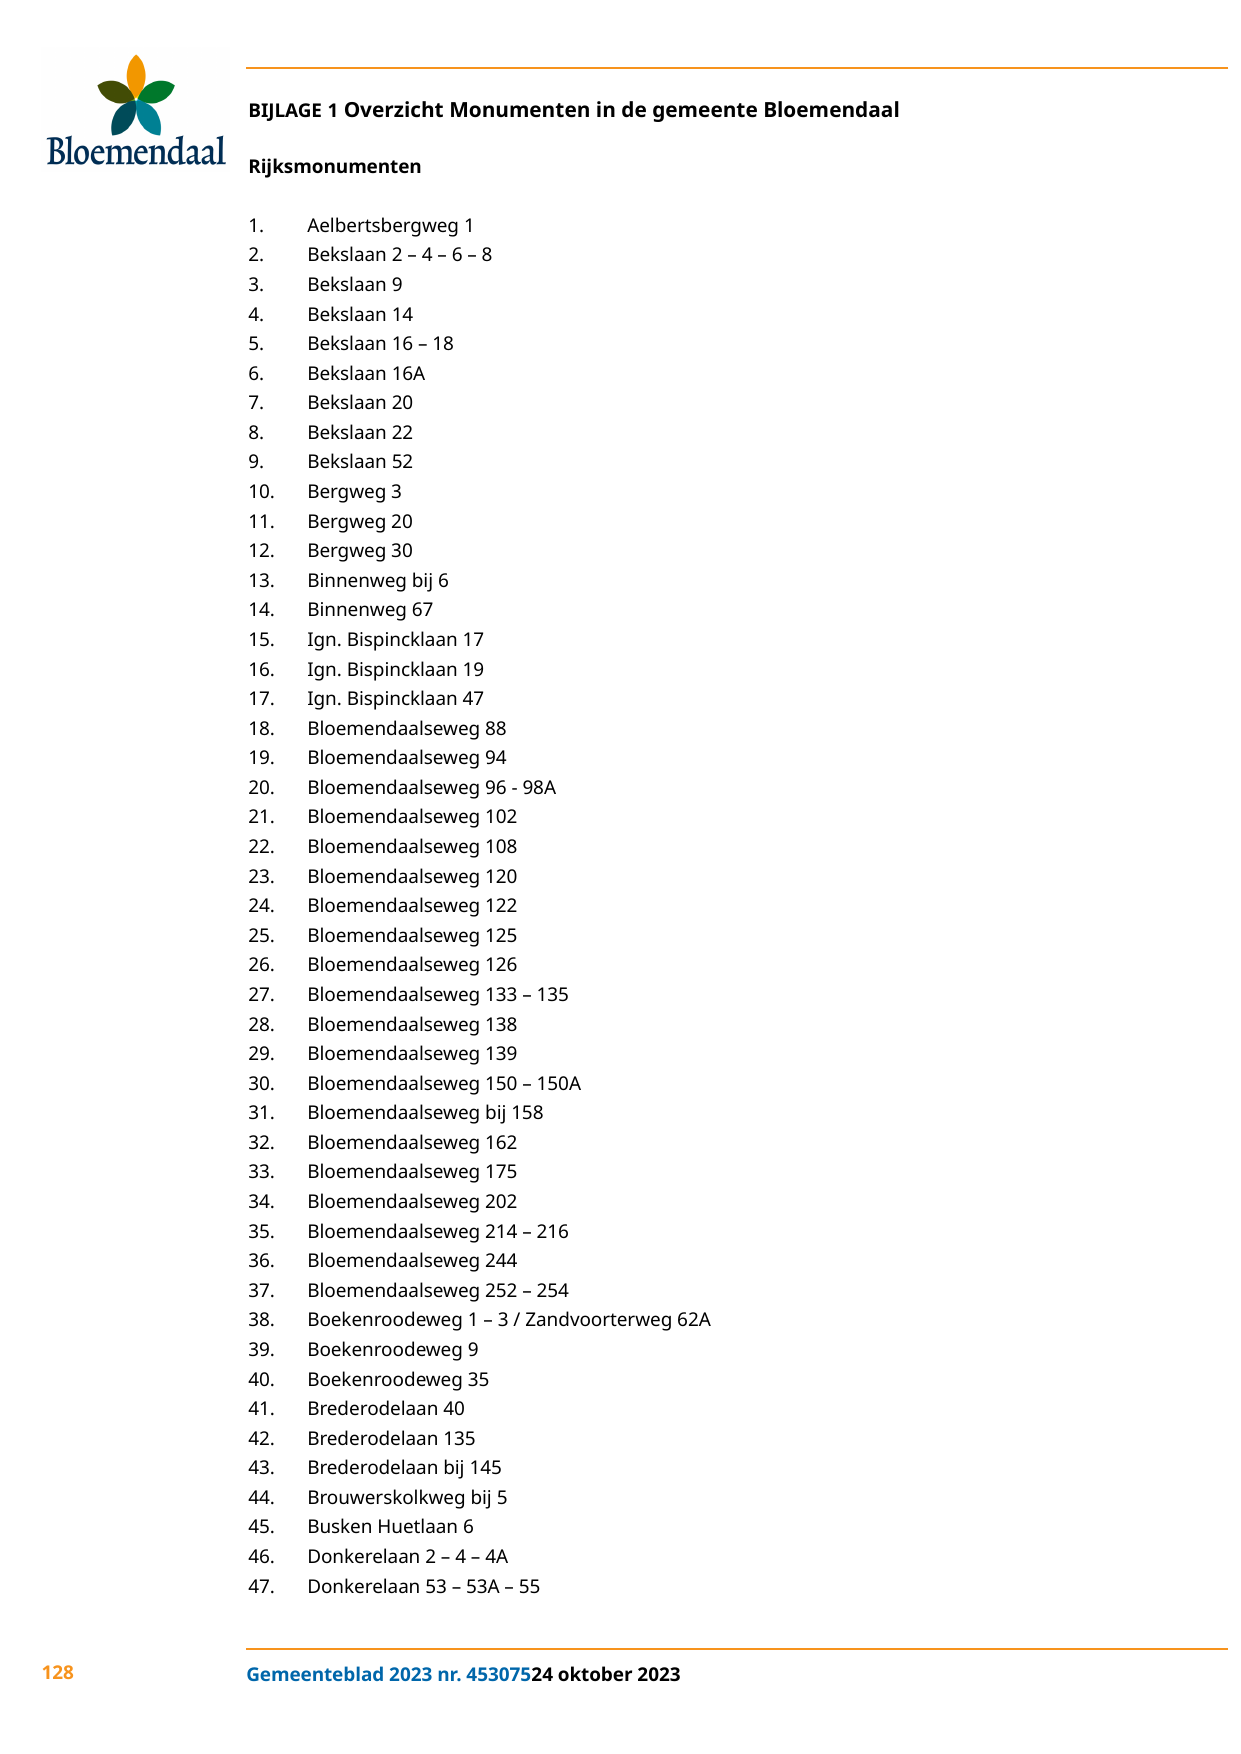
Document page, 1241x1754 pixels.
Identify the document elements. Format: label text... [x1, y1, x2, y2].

list Bloemendaalseweg 102 [248, 804, 1152, 829]
list Bloemendaalseweg 162 [248, 1129, 1152, 1155]
text Rijksmonumenten [248, 153, 1152, 179]
list Donkerelaan 53 – 53A – 55 [248, 1573, 1152, 1599]
list Bloemendaalseweg 202 [248, 1188, 1152, 1214]
list Bloemendaalseweg 96 - 98A [248, 774, 1152, 800]
list Bekslaan 2 – 4 – 6 – 8 [248, 242, 1152, 267]
list Bloemendaalseweg 88 [248, 715, 1152, 741]
list Ign. Bispincklaan 19 [248, 656, 1152, 682]
list Busken Huetlaan 6 [248, 1514, 1152, 1539]
list Bloemendaalseweg 122 [248, 892, 1152, 918]
list Bloemendaalseweg 139 [248, 1040, 1152, 1066]
list Bergweg 20 [248, 508, 1152, 534]
list Bergweg 30 [248, 537, 1152, 563]
list Bloemendaalseweg 120 [248, 863, 1152, 889]
list Bloemendaalseweg 126 [248, 952, 1152, 977]
list Brederodelaan bij 145 [248, 1454, 1152, 1480]
list Bekslaan 20 [248, 389, 1152, 415]
list Bekslaan 9 [248, 271, 1152, 297]
list Brederodelaan 40 [248, 1395, 1152, 1421]
list Bloemendaalseweg 133 – 135 [248, 981, 1152, 1007]
list Bekslaan 52 [248, 449, 1152, 474]
list Bloemendaalseweg 94 [248, 744, 1152, 770]
list Boekenroodeweg 1 – 3 / Zandvoorterweg 62A [248, 1307, 1152, 1332]
list Brederodelaan 135 [248, 1425, 1152, 1451]
list Aelbertsbergweg 1 [248, 212, 1152, 238]
text BIJLAGE 1 Overzicht Monumenten in de gemeente Bloemendaal [248, 95, 1152, 123]
list Bloemendaalseweg 138 [248, 1011, 1152, 1037]
list Bekslaan 14 [248, 301, 1152, 327]
list Bloemendaalseweg 214 – 216 [248, 1218, 1152, 1244]
list Bekslaan 16 – 18 [248, 330, 1152, 356]
list Bekslaan 22 [248, 419, 1152, 445]
list Bloemendaalseweg 150 – 150A [248, 1070, 1152, 1096]
list Bloemendaalseweg 244 [248, 1247, 1152, 1273]
list Bloemendaalseweg 108 [248, 833, 1152, 859]
list Bergweg 3 [248, 478, 1152, 504]
list Binnenweg 67 [248, 597, 1152, 622]
list Boekenroodeweg 35 [248, 1366, 1152, 1392]
list Binnenweg bij 6 [248, 567, 1152, 593]
picture [41, 47, 231, 172]
list Donkerelaan 2 – 4 – 4A [248, 1543, 1152, 1569]
list Bloemendaalseweg 125 [248, 922, 1152, 948]
list Bloemendaalseweg 252 – 254 [248, 1277, 1152, 1303]
list Bloemendaalseweg bij 158 [248, 1099, 1152, 1125]
list Bekslaan 16A [248, 360, 1152, 386]
list Bloemendaalseweg 175 [248, 1159, 1152, 1184]
list Boekenroodeweg 9 [248, 1336, 1152, 1362]
list Brouwerskolkweg bij 5 [248, 1484, 1152, 1510]
list Ign. Bispincklaan 47 [248, 685, 1152, 711]
list Ign. Bispincklaan 17 [248, 626, 1152, 652]
